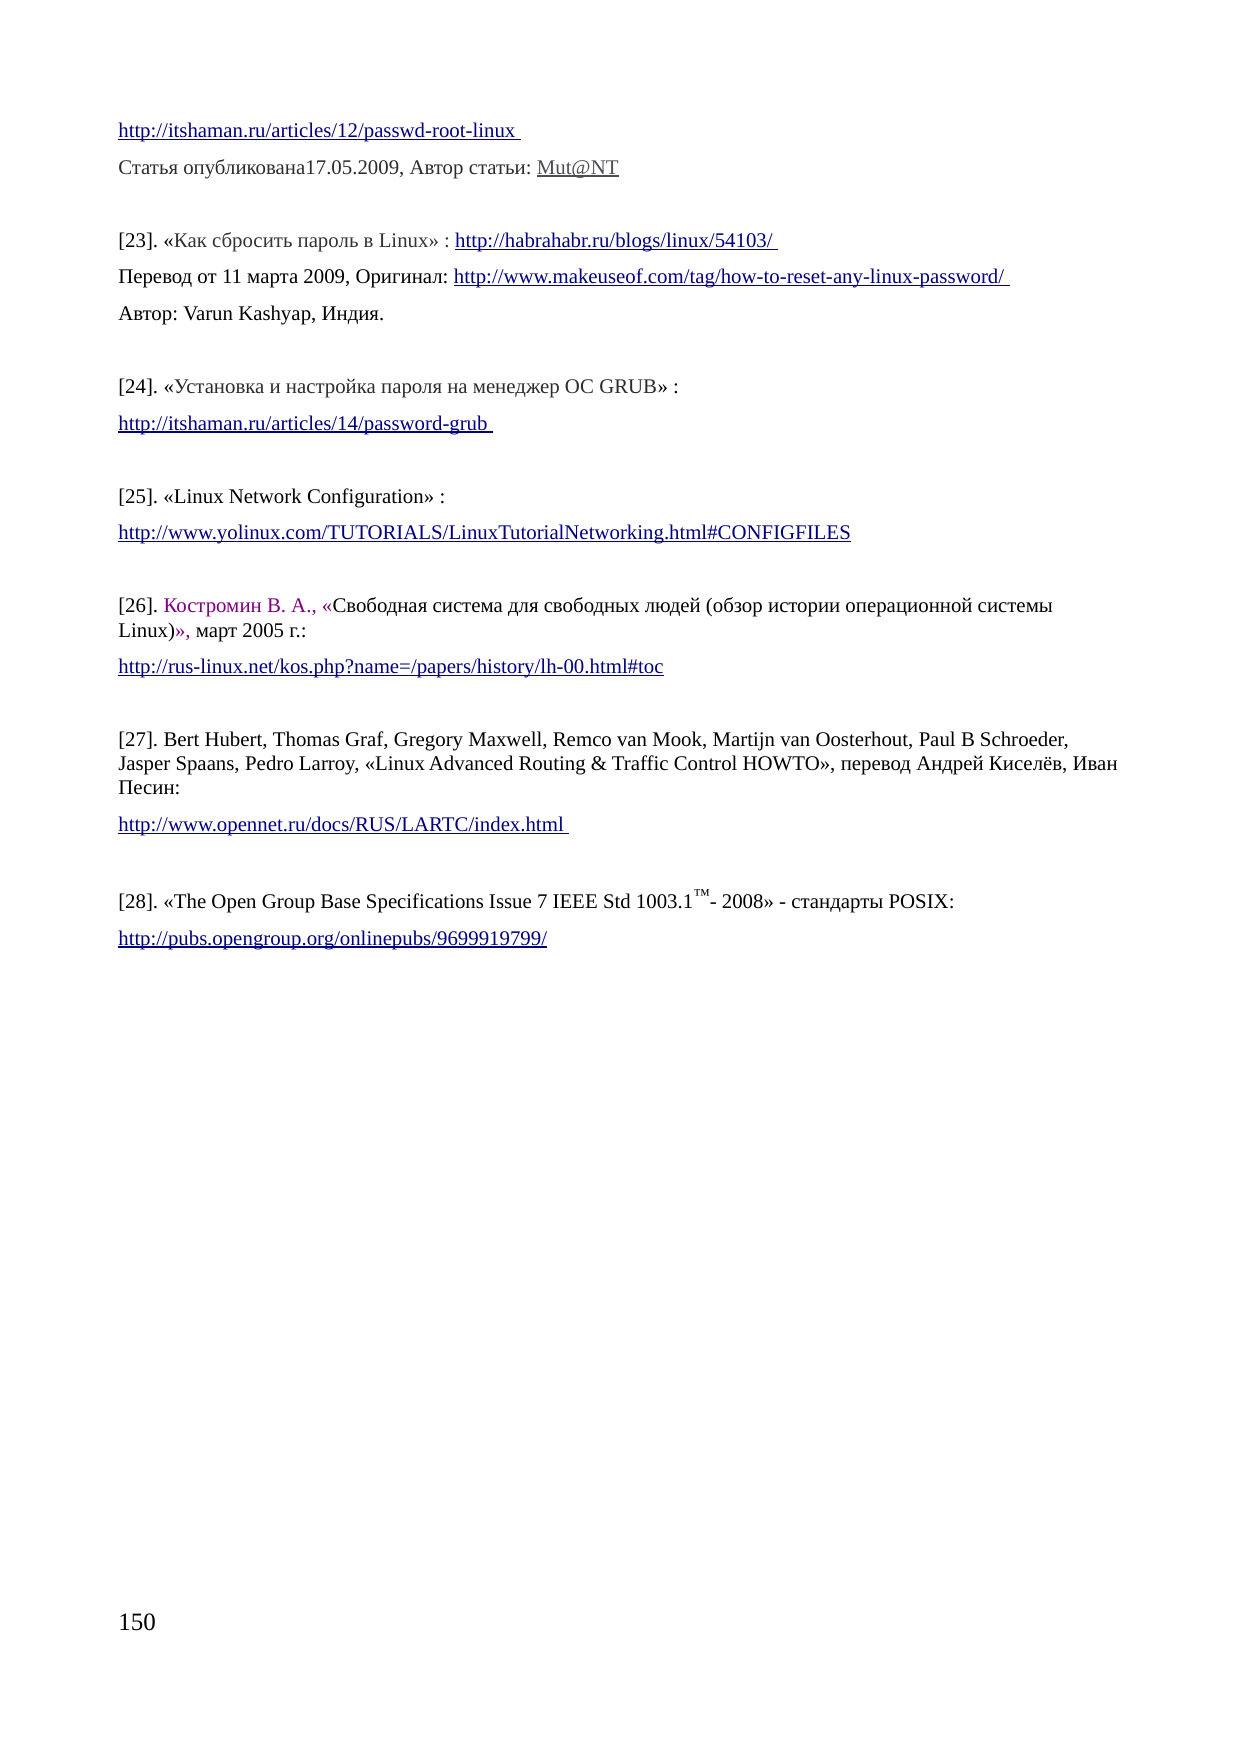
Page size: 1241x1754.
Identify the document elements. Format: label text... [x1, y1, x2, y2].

text http://www.yolinux.com/TUTORIALS/LinuxTutorialNetworking.html#CONFIGFILES [118, 520, 1122, 544]
text [26]. Костромин В. А., «Свободная система для свободных людей (обзор истории операционной системы Linux)», март 2005 г.: [118, 593, 1122, 642]
text http://rus-linux.net/kos.php?name=/papers/history/lh-00.html#toc [118, 654, 1122, 678]
text [25]. «Linux Network Configuration» : [118, 484, 1122, 508]
text http://itshaman.ru/articles/12/passwd-root-linux [118, 118, 1122, 142]
text Статья опубликована17.05.2009, Автор статьи: Mut@NT [118, 155, 1122, 179]
text http://itshaman.ru/articles/14/password-grub [118, 411, 1122, 435]
text [23]. «Как сбросить пароль в Linux» : http://habrahabr.ru/blogs/linux/54103/ [118, 228, 1122, 252]
text Перевод от 11 марта 2009, Оригинал: http://www.makeuseof.com/tag/how-to-reset-any-linux-password/ [118, 264, 1122, 288]
text http://pubs.opengroup.org/onlinepubs/9699919799/ [118, 926, 1122, 950]
text [27]. Bert Hubert, Thomas Graf, Gregory Maxwell, Remco van Mook, Martijn van Oosterhout, Paul B Schroeder, Jasper Spaans, Pedro Larroy, «Linux Advanced Routing & Traffic Control HOWTO», перевод Андрей Киселёв, Иван Песин: [118, 727, 1122, 799]
text [24]. «Установка и настройка пароля на менеджер ОС GRUB» : [118, 374, 1122, 398]
text [28]. «The Open Group Base Specifications Issue 7 IEEE Std 1003.1™- 2008» - стандарты POSIX: [118, 885, 1122, 913]
text Автор: Varun Kashyap, Индия. [118, 301, 1122, 325]
text http://www.opennet.ru/docs/RUS/LARTC/index.html [118, 812, 1122, 836]
